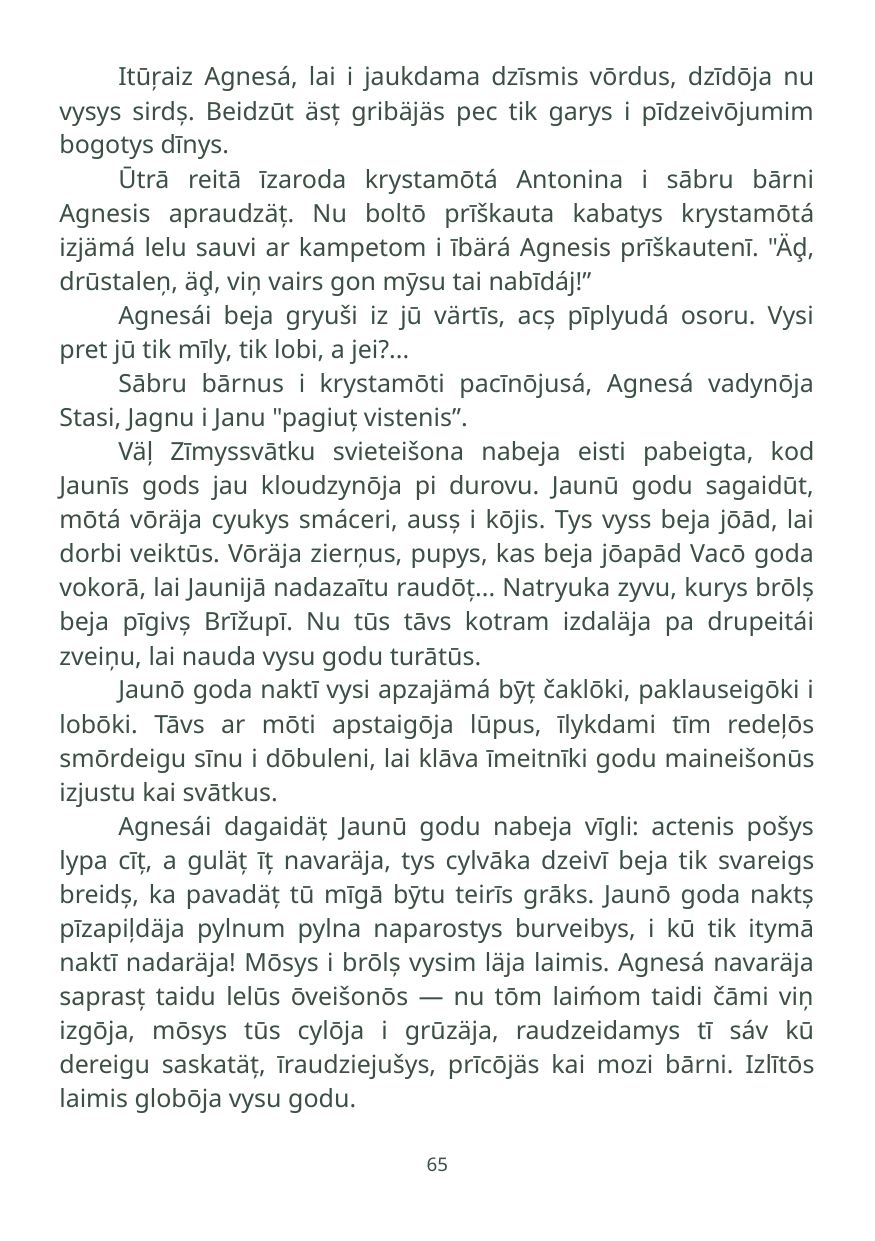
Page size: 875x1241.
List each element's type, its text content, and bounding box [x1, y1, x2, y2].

text Jaunō goda naktī vysi apzajämá bȳț čaklōki, paklauseigōki i lobōki. Tāvs ar mōti apstaigōja lūpus, īlykdami tīm redeļōs smōrdeigu sīnu i dōbuleni, lai klāva īmeitnīki godu maineišonūs izjustu kai svātkus. [59, 672, 815, 808]
text Itūŗaiz Agnesá, lai i jaukdama dzīsmis vōrdus, dzīdōja nu vysys sirdș. Beidzūt äsț gribäjäs pec tik garys i pīdzeivōjumim bogotys dīnys. [59, 59, 815, 161]
text Agnesái dagaidäț Jaunū godu nabeja vīgli: actenis pošys lypa cīț, a guläț īț navaräja, tys cylvāka dzeivī beja tik svareigs breidș, ka pavadäț tū mīgā bȳtu teirīs grāks. Jaunō goda naktș pīzapiļdäja pylnum pylna naparostys burveibys, i kū tik itymā naktī nadaräja! Mōsys i brōlș vysim läja laimis. Agnesá navaräja saprasț taidu lelūs ōveišonōs — nu tōm laiḿom taidi čāmi viņ izgōja, mōsys tūs cylōja i grūzäja, raudzeidamys tī sáv kū dereigu saskatäț, īraudziejušys, prīcōjäs kai mozi bārni. Izlītōs laimis globōja vysu godu. [59, 808, 815, 1115]
text Väļ Zīmyssvātku svieteišona nabeja eisti pabeigta, kod Jaunīs gods jau kloudzynōja pi durovu. Jaunū godu sagaidūt, mōtá vōräja cyukys smáceri, ausș i kōjis. Tys vyss beja jōād, lai dorbi veiktūs. Vōräja zierņus, pupys, kas beja jōapād Vacō goda vokorā, lai Jaunijā nadazaītu raudōț... Natryuka zyvu, kurys brōlș beja pīgivș Brīžupī. Nu tūs tāvs kotram izdaläja pa drupeitái zveiņu, lai nauda vysu godu turātūs. [59, 434, 815, 672]
text Ūtrā reitā īzaroda krystamōtá Antonina i sābru bārni Agnesis apraudzäț. Nu boltō prīškauta kabatys krystamōtá izjämá lelu sauvi ar kampetom i ībärá Agnesis prīškautenī. "Äḑ, drūstaleņ, äḑ, viņ vairs gon mȳsu tai nabīdáj!” [59, 161, 815, 297]
text Agnesái beja gryuši iz jū värtīs, acș pīplyudá osoru. Vysi pret jū tik mīly, tik lobi, a jei?... [59, 297, 815, 366]
text Sābru bārnus i krystamōti pacīnōjusá, Agnesá vadynōja Stasi, Jagnu i Janu "pagiuț vistenis”. [59, 366, 815, 434]
